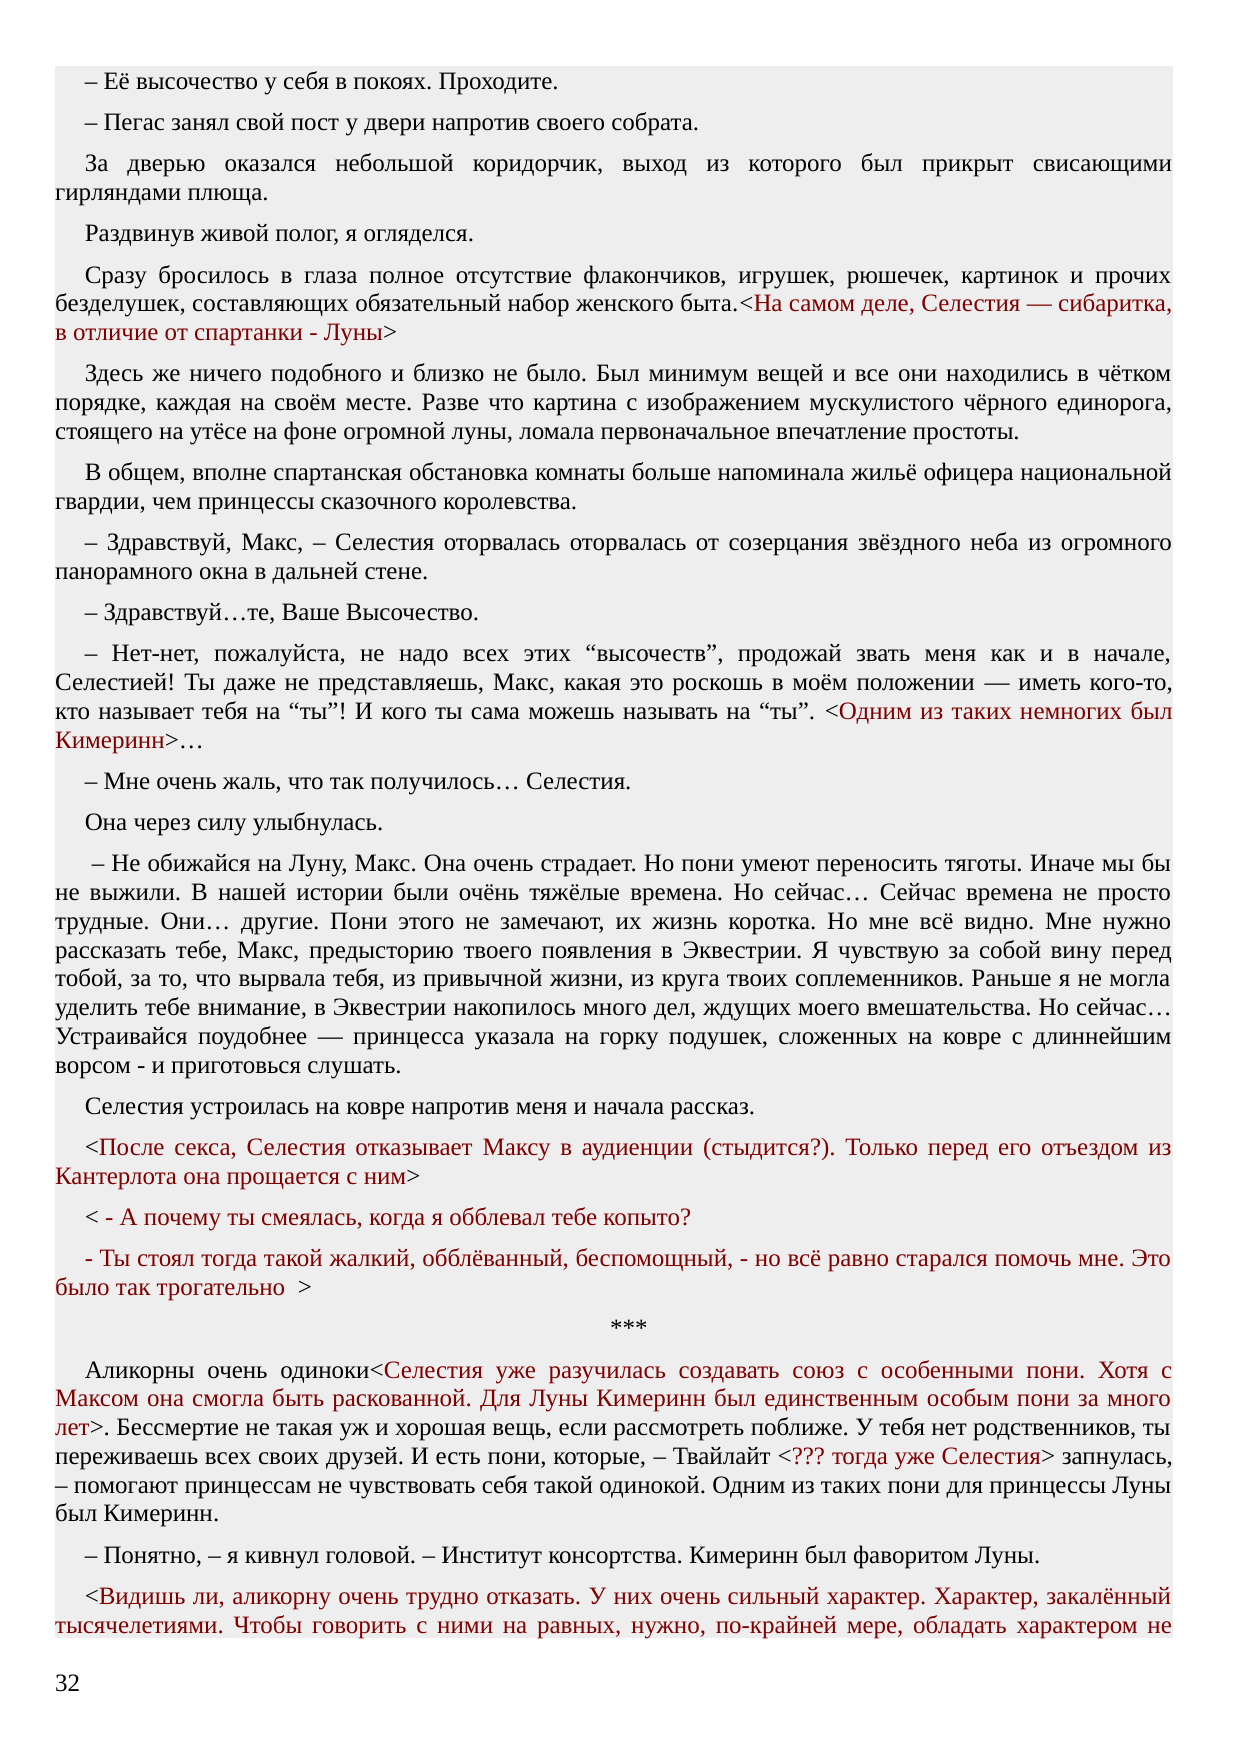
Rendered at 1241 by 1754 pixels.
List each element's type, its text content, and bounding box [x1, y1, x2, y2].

text За дверью оказался небольшой коридорчик, выход из которого был прикрыт свисающими гирляндами плюща. [55, 148, 1173, 206]
text <После секса, Селестия отказывает Максу в аудиенции (стыдится?). Только перед его отъездом из Кантерлота она прощается с ним> [55, 1132, 1173, 1190]
text *** [55, 1313, 1173, 1342]
text В общем, вполне спартанская обстановка комнаты больше напоминала жильё офицера национальной гвардии, чем принцессы сказочного королевства. [55, 457, 1173, 515]
text – Нет-нет, пожалуйста, не надо всех этих “высочеств”, продожай звать меня как и в начале, Селестией! Ты даже не представляешь, Макс, какая это роскошь в моём положении — иметь кого-то, кто называет тебя на “ты”! И кого ты сама можешь называть на “ты”. <Одним из таких немногих был Кимеринн>… [55, 638, 1173, 753]
text Селестия устроилась на ковре напротив меня и начала рассказ. [55, 1091, 1173, 1120]
text Здесь же ничего подобного и близко не было. Был минимум вещей и все они находились в чётком порядке, каждая на своём месте. Разве что картина с изображением мускулистого чёрного единорога, стоящего на утёсе на фоне огромной луны, ломала первоначальное впечатление простоты. [55, 358, 1173, 445]
text – Мне очень жаль, что так получилось… Селестия. [55, 766, 1173, 795]
text Сразу бросилось в глаза полное отсутствие флакончиков, игрушек, рюшечек, картинок и прочих безделушек, составляющих обязательный набор женского быта.<На самом деле, Селестия — сибаритка, в отличие от спартанки - Луны> [55, 260, 1173, 346]
text – Понятно, – я кивнул головой. – Институт консортства. Кимеринн был фаворитом Луны. [55, 1540, 1173, 1568]
text – Пегас занял свой пост у двери напротив своего собрата. [55, 107, 1173, 136]
text – Здравствуй…те, Ваше Высочество. [55, 597, 1173, 626]
text – Не обижайся на Луну, Макс. Она очень страдает. Но пони умеют переносить тяготы. Иначе мы бы не выжили. В нашей истории были очёнь тяжёлые времена. Но сейчас… Сейчас времена не просто трудные. Они… другие. Пони этого не замечают, их жизнь коротка. Но мне всё видно. Мне нужно рассказать тебе, Макс, предысторию твоего появления в Эквестрии. Я чувствую за собой вину перед тобой, за то, что вырвала тебя, из привычной жизни, из круга твоих соплеменников. Раньше я не могла уделить тебе внимание, в Эквестрии накопилось много дел, ждущих моего вмешательства. Но сейчас… Устраивайся поудобнее — принцесса указала на горку подушек, сложенных на ковре с длиннейшим ворсом - и приготовься слушать. [55, 848, 1173, 1078]
text Раздвинув живой полог, я огляделся. [55, 218, 1173, 247]
text <Видишь ли, аликорну очень трудно отказать. У них очень сильный характер. Характер, закалённый тысячелетиями. Чтобы говорить с ними на равных, нужно, по-крайней мере, обладать характером не [55, 1581, 1173, 1638]
text < - А почему ты смеялась, когда я обблевал тебе копыто? [55, 1202, 1173, 1231]
text Аликорны очень одиноки<Селестия уже разучилась создавать союз с особенными пони. Хотя с Максом она смогла быть раскованной. Для Луны Кимеринн был единственным особым пони за много лет>. Бессмертие не такая уж и хорошая вещь, если рассмотреть поближе. У тебя нет родственников, ты переживаешь всех своих друзей. И есть пони, которые, – Твайлайт <??? тогда уже Селестия> запнулась, – помогают принцессам не чувствовать себя такой одинокой. Одним из таких пони для принцессы Луны был Кимеринн. [55, 1355, 1173, 1527]
text - Ты стоял тогда такой жалкий, обблёванный, беспомощный, - но всё равно старался помочь мне. Это было так трогательно > [55, 1243, 1173, 1301]
text – Её высочество у себя в покоях. Проходите. [55, 66, 1173, 95]
text – Здравствуй, Макс, – Селестия оторвалась оторвалась от созерцания звёздного неба из огромного панорамного окна в дальней стене. [55, 527, 1173, 585]
text Она через силу улыбнулась. [55, 807, 1173, 836]
